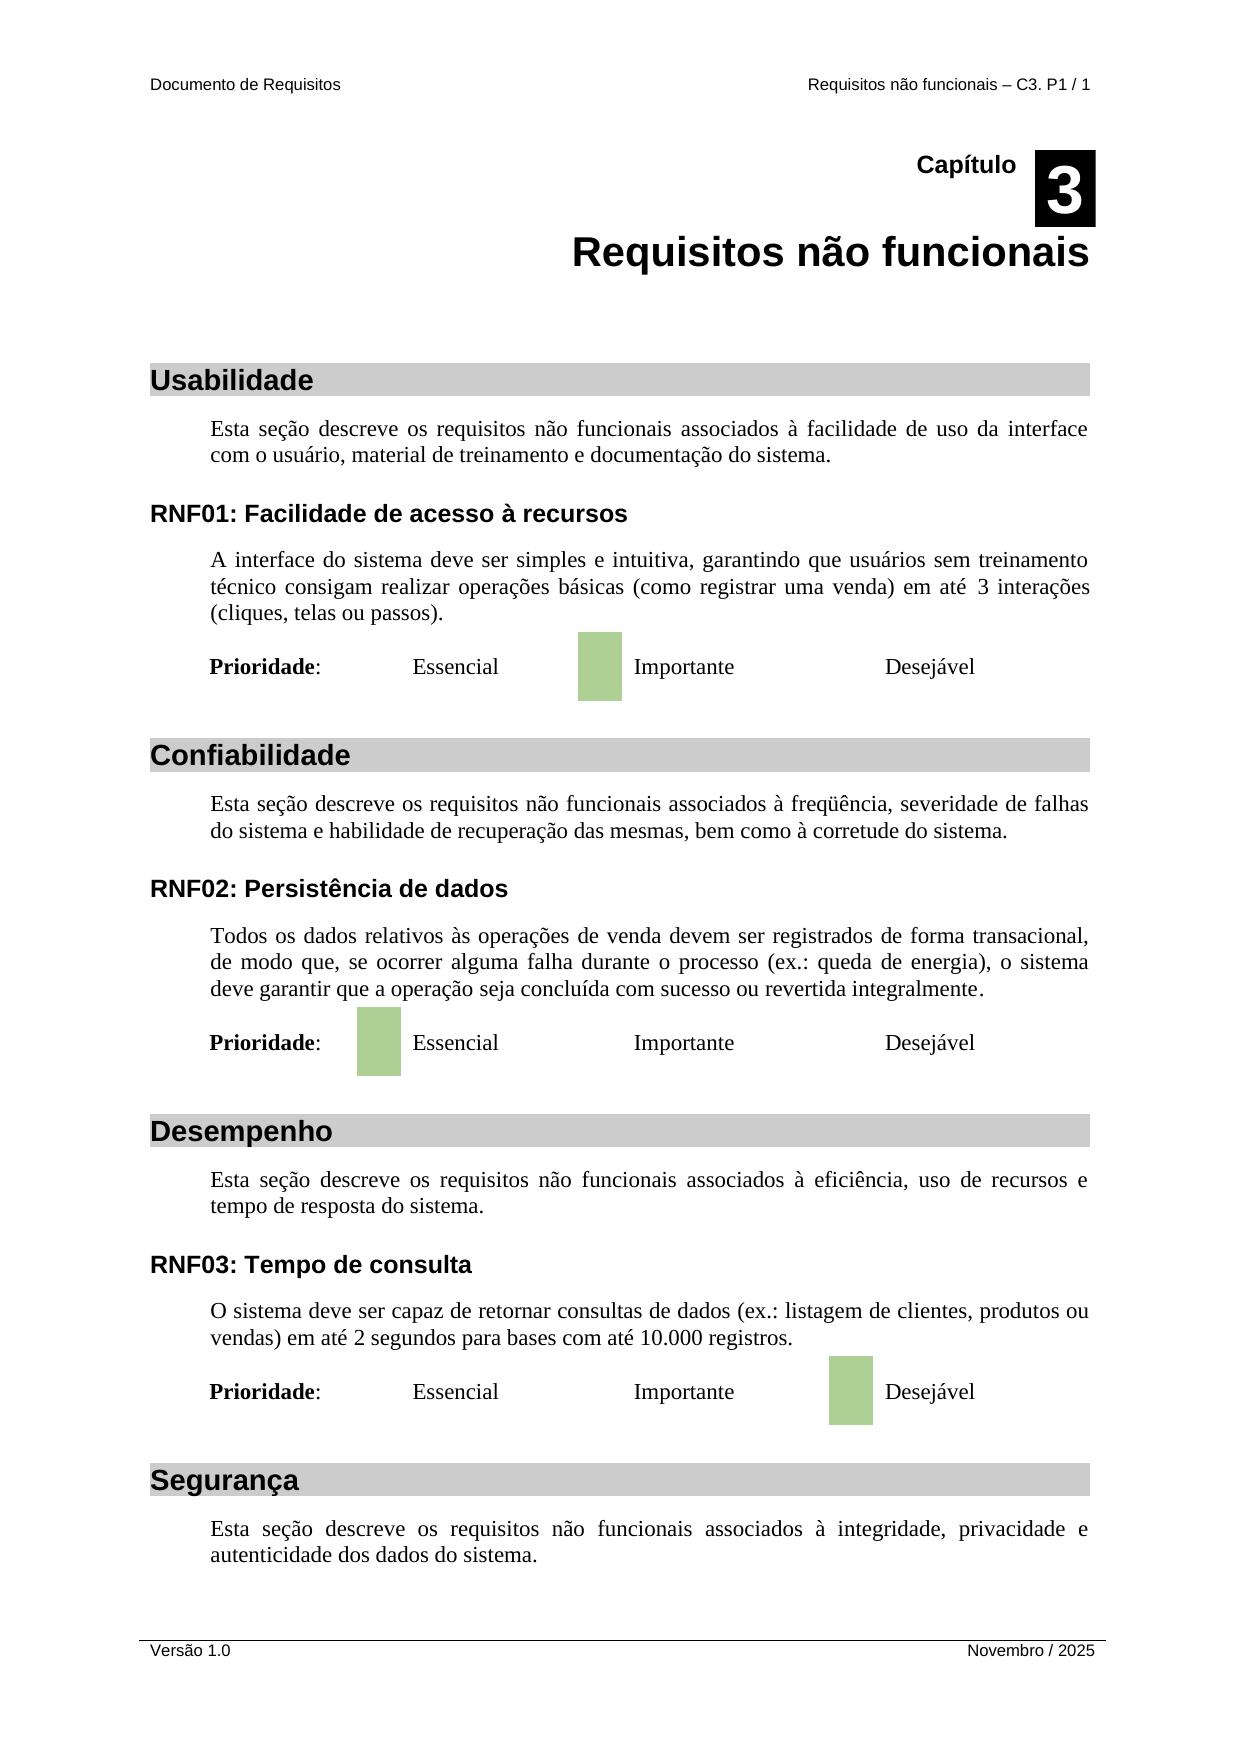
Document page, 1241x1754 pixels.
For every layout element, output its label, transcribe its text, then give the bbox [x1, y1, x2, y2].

text A interface do sistema deve ser simples e intuitiva, garantindo que usuários sem treinamento técnico consigam realizar operações básicas (como registrar uma venda) em até 3 interações (cliques, telas ou passos). [210, 546, 1090, 626]
text Esta seção descreve os requisitos não funcionais associados à facilidade de uso da interface com o usuário, material de treinamento e documentação do sistema. [210, 415, 1090, 468]
table_header [357, 1356, 401, 1425]
table_header [357, 632, 401, 701]
subtitle Desempenho [150, 1114, 1090, 1147]
table_header Essencial [401, 632, 578, 701]
table_header [829, 632, 873, 701]
table_header [578, 1356, 622, 1425]
table_header [578, 1007, 622, 1076]
table_header Essencial [401, 1356, 578, 1425]
subtitle Requisitos não funcionais [150, 227, 1090, 275]
table_header Prioridade: [194, 1007, 357, 1076]
table_header [829, 1356, 873, 1425]
text Capítulo [150, 150, 1035, 227]
table_header Importante [623, 1356, 829, 1425]
text Esta seção descreve os requisitos não funcionais associados à eficiência, uso de recursos e tempo de resposta do sistema. [210, 1166, 1090, 1219]
table_header [357, 1007, 401, 1076]
table_header [829, 1007, 873, 1076]
table_header Desejável [874, 1007, 1017, 1076]
table_header Essencial [401, 1007, 578, 1076]
table_header Desejável [874, 1356, 1017, 1425]
text O sistema deve ser capaz de retornar consultas de dados (ex.: listagem de clientes, produtos ou vendas) em até 2 segundos para bases com até 10.000 registros. [210, 1297, 1090, 1350]
table_header Importante [623, 1007, 829, 1076]
text RNF02: Persistência de dados [150, 874, 1090, 903]
subtitle Usabilidade [150, 363, 1090, 396]
table_header Prioridade: [194, 1356, 357, 1425]
table_header Importante [623, 632, 829, 701]
table_header [578, 632, 622, 701]
text RNF03: Tempo de consulta [150, 1250, 1090, 1279]
subtitle Confiabilidade [150, 738, 1090, 772]
table_header Prioridade: [194, 632, 357, 701]
text Todos os dados relativos às operações de venda devem ser registrados de forma transacional, de modo que, se ocorrer alguma falha durante o processo (ex.: queda de energia), o sistema deve garantir que a operação seja concluída com sucesso ou revertida integralmente. [210, 922, 1090, 1001]
table_header Desejável [874, 632, 1017, 701]
text Esta seção descreve os requisitos não funcionais associados à freqüência, severidade de falhas do sistema e habilidade de recuperação das mesmas, bem como à corretude do sistema. [210, 791, 1090, 843]
subtitle Segurança [150, 1463, 1090, 1496]
text Esta seção descreve os requisitos não funcionais associados à integridade, privacidade e autenticidade dos dados do sistema. [210, 1515, 1090, 1568]
text RNF01: Facilidade de acesso à recursos [150, 499, 1090, 528]
